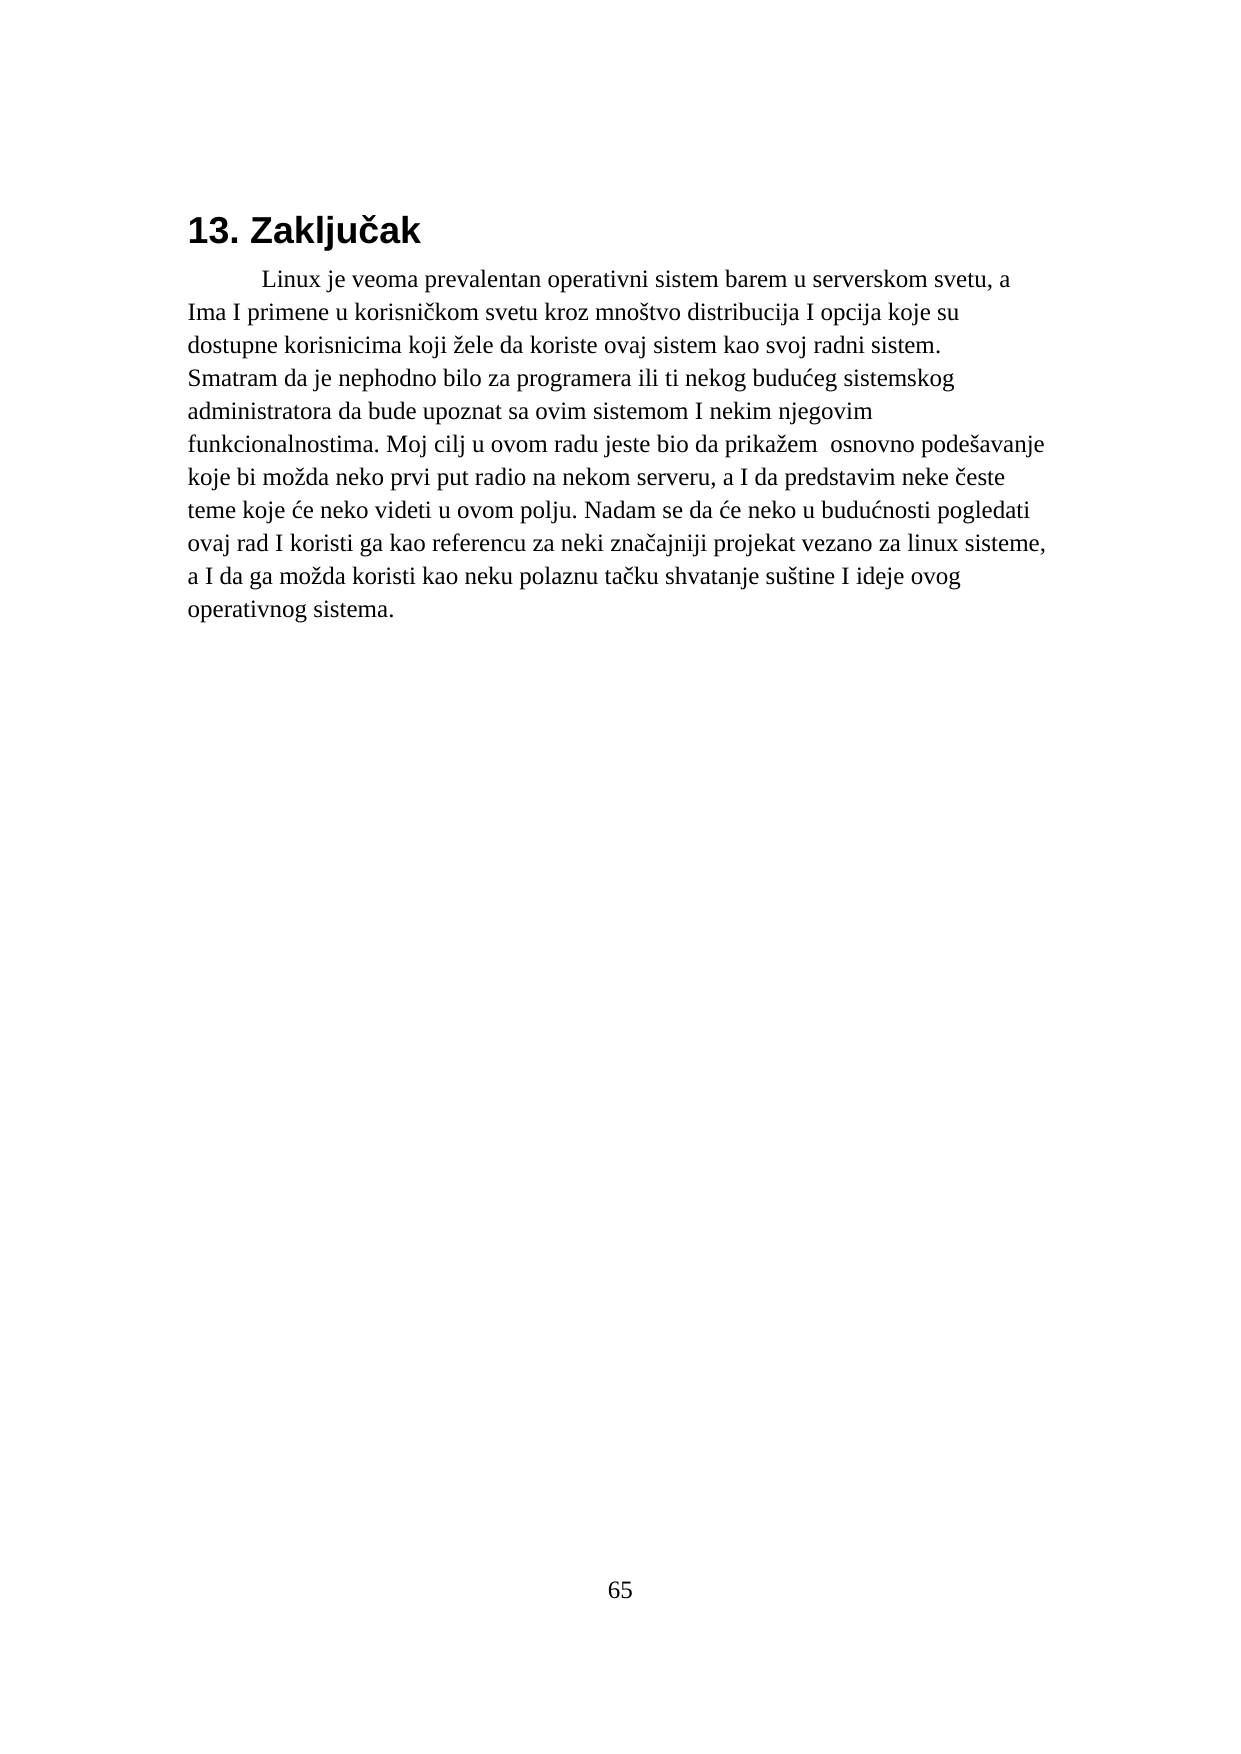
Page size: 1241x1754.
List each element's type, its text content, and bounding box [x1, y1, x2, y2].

text Linux je veoma prevalentan operativni sistem barem u serverskom svetu, a Ima I primene u korisničkom svetu kroz mnoštvo distribucija I opcija koje su dostupne korisnicima koji žele da koriste ovaj sistem kao svoj radni sistem. Smatram da je nephodno bilo za programera ili ti nekog budućeg sistemskog administratora da bude upoznat sa ovim sistemom I nekim njegovim funkcionalnostima. Moj cilj u ovom radu jeste bio da prikažem osnovno podešavanje koje bi možda neko prvi put radio na nekom serveru, a I da predstavim neke česte teme koje će neko videti u ovom polju. Nadam se da će neko u budućnosti pogledati ovaj rad I koristi ga kao referencu za neki značajniji projekat vezano za linux sisteme, a I da ga možda koristi kao neku polaznu tačku shvatanje suštine I ideje ovog operativnog sistema. [187, 264, 1053, 821]
subtitle 13. Zaključak [187, 208, 1053, 251]
